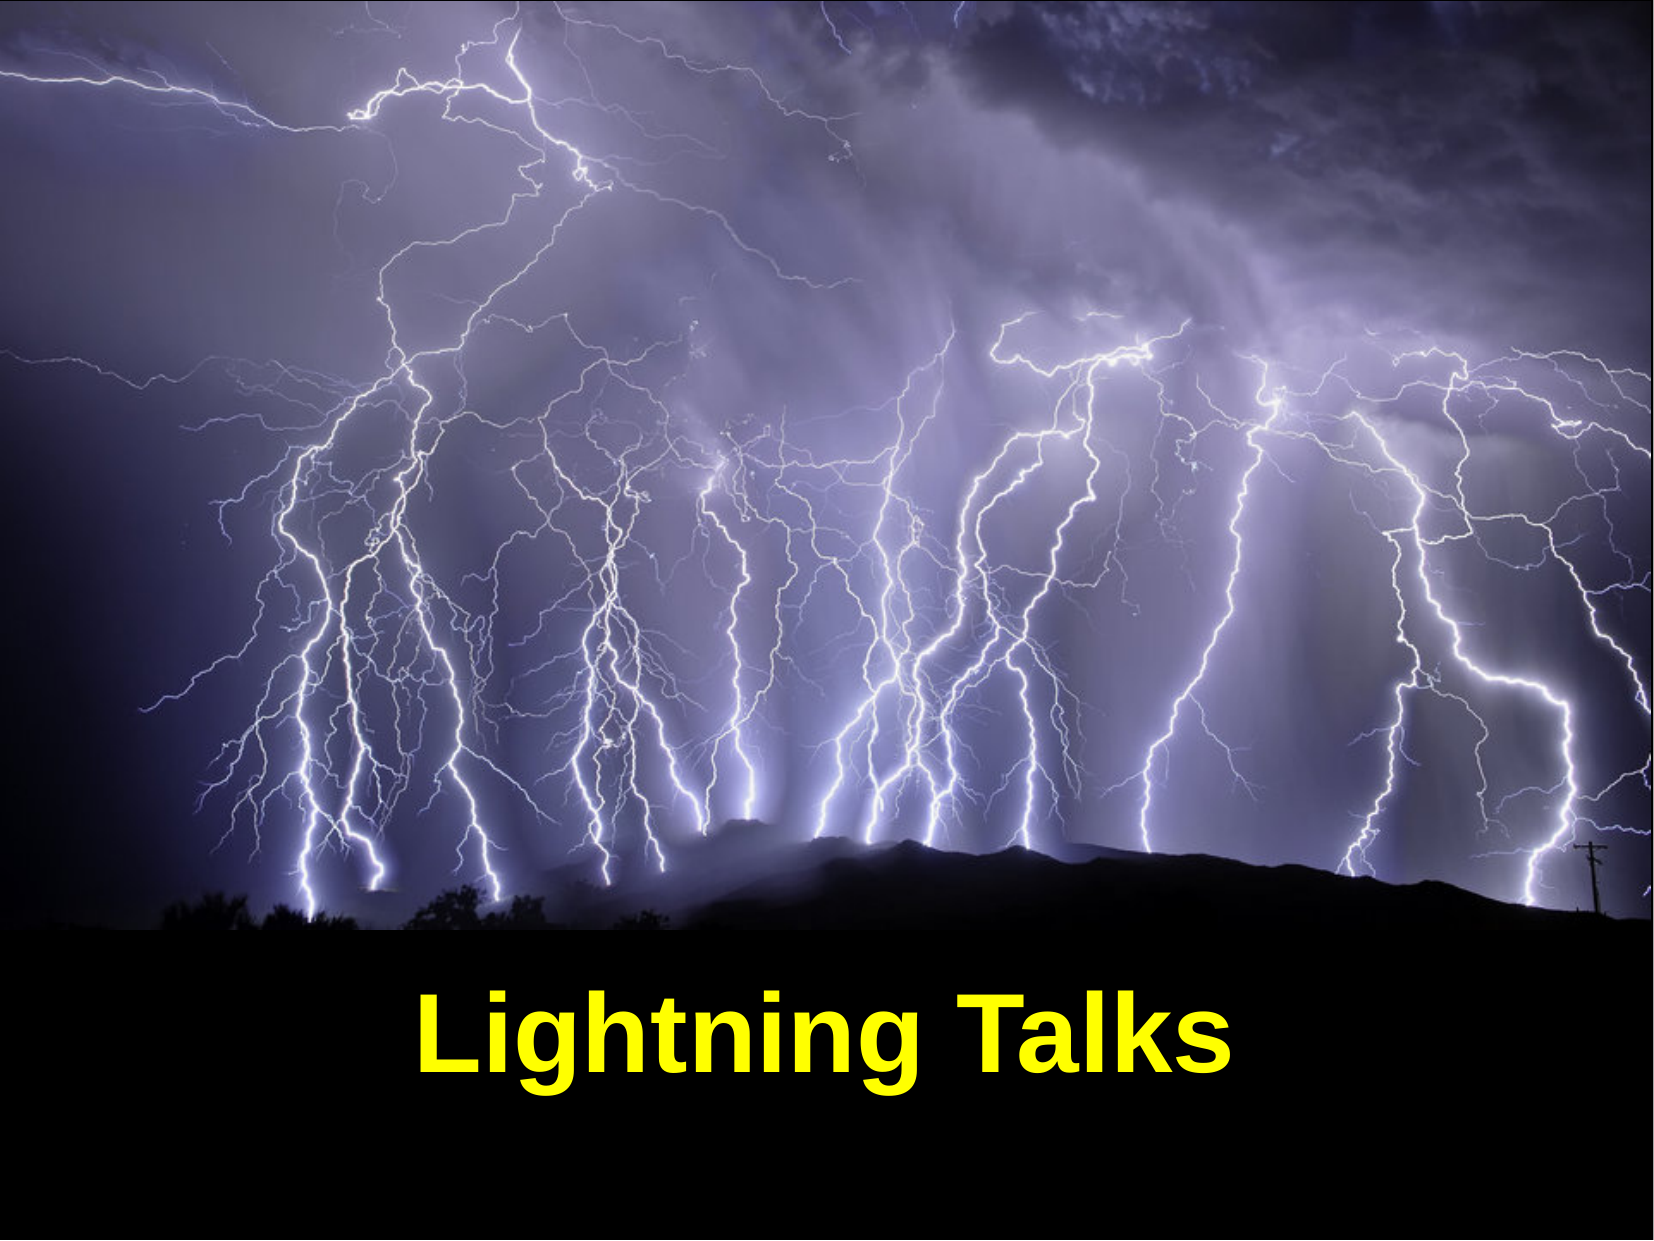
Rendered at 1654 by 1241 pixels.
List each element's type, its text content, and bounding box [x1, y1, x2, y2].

title Lightning Talks [80, 930, 1570, 1138]
picture [0, 1, 1651, 931]
